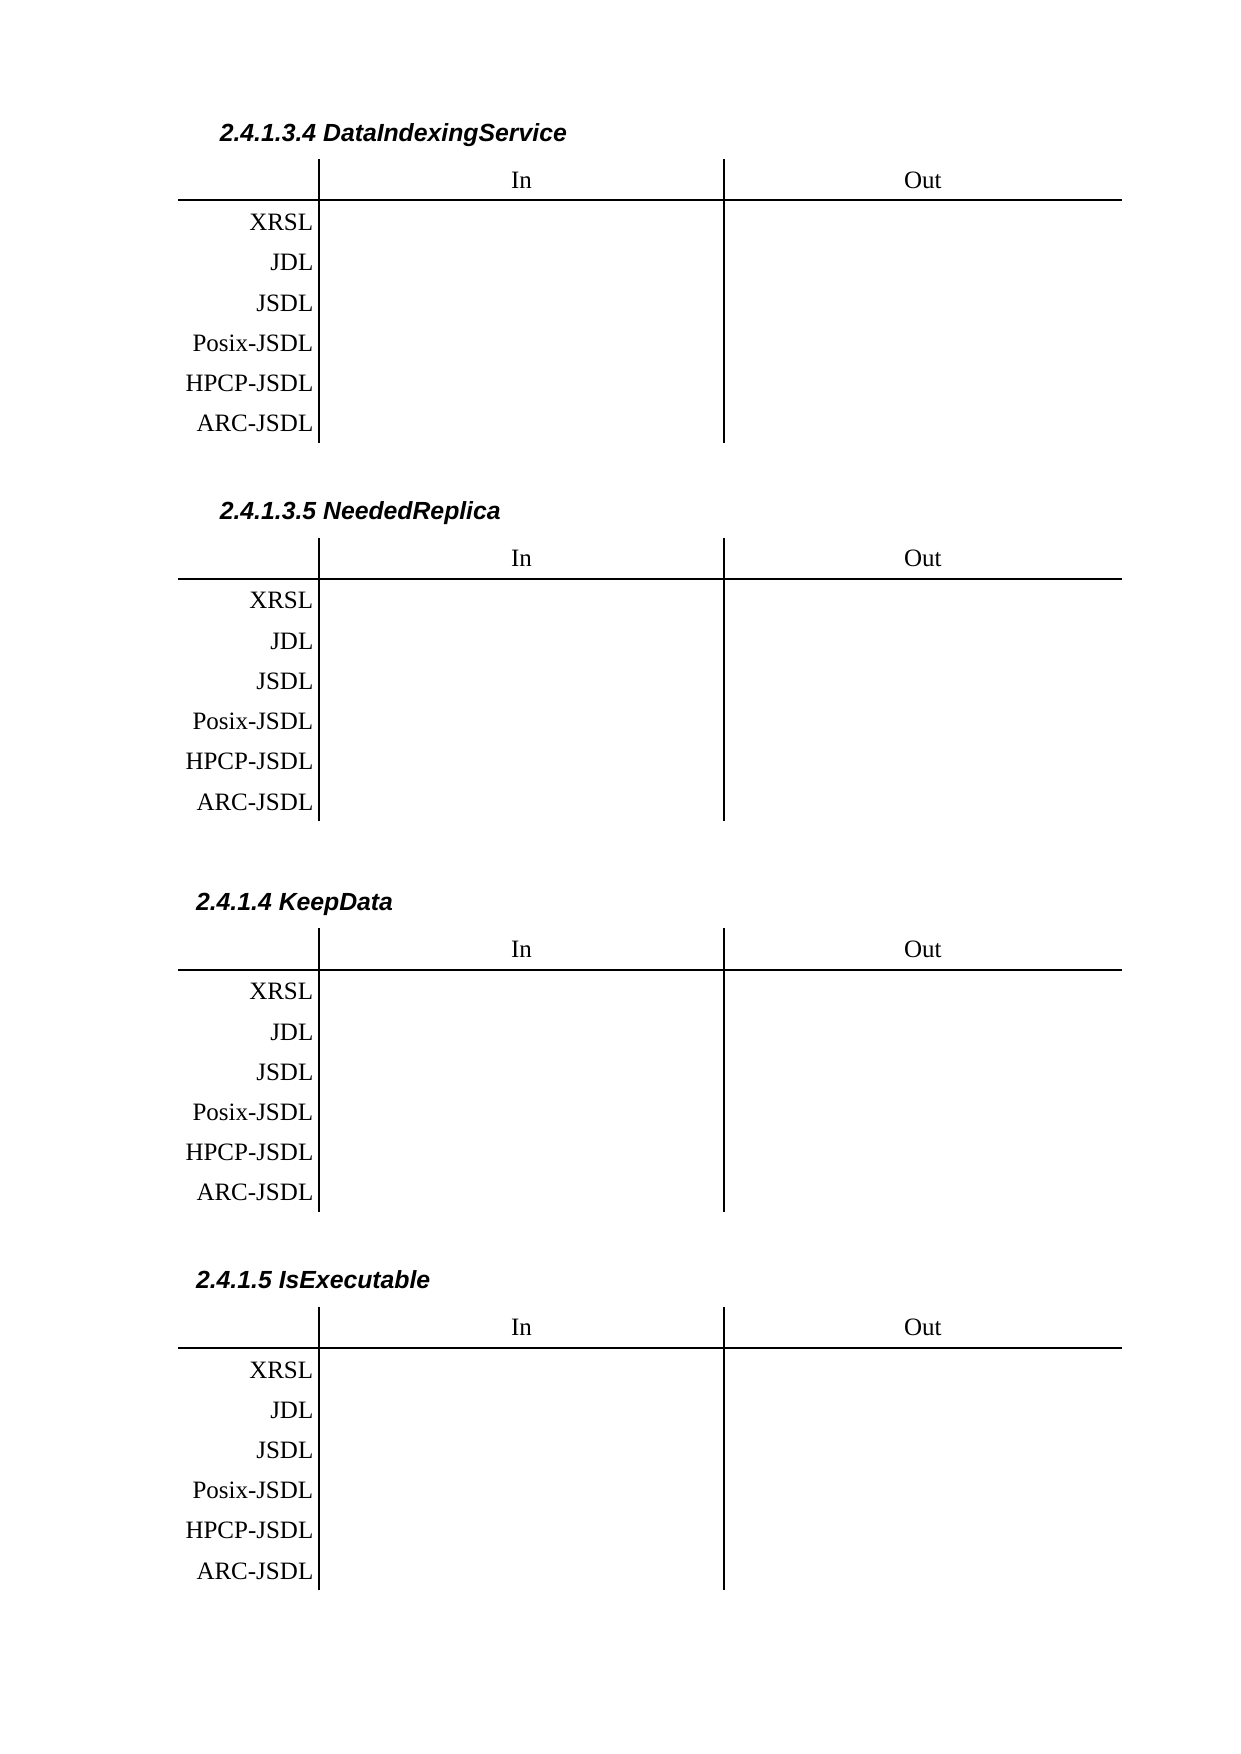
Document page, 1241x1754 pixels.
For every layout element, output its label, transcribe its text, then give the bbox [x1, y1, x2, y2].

table_cell [725, 1172, 1122, 1212]
table_cell [320, 1429, 723, 1469]
table_cell JDL [178, 242, 318, 282]
table_cell HPCP-JSDL [178, 1131, 318, 1172]
table_cell [725, 1389, 1122, 1429]
table_cell [320, 282, 723, 322]
table_cell [320, 1389, 723, 1429]
table_header In [320, 1307, 723, 1347]
table_header Out [725, 928, 1122, 968]
table_cell [320, 1550, 723, 1590]
table_cell Posix-JSDL [178, 1470, 318, 1510]
table_header Out [725, 159, 1122, 199]
table_header In [320, 159, 723, 199]
table_cell [725, 1470, 1122, 1510]
subtitle NeededReplica [213, 496, 1122, 525]
table_cell [725, 322, 1122, 362]
table_cell [320, 1051, 723, 1091]
table_cell [320, 1011, 723, 1051]
table_cell [320, 242, 723, 282]
table_cell JDL [178, 620, 318, 660]
table_cell [725, 620, 1122, 660]
table_header In [320, 538, 723, 578]
table_cell [320, 660, 723, 700]
table_cell Posix-JSDL [178, 700, 318, 741]
table_cell [320, 1172, 723, 1212]
table_cell [725, 362, 1122, 402]
table_header In [320, 928, 723, 968]
table_cell Posix-JSDL [178, 1091, 318, 1131]
table_cell ARC-JSDL [178, 1172, 318, 1212]
table_cell [320, 741, 723, 781]
table_cell [725, 1091, 1122, 1131]
table_cell [725, 201, 1122, 242]
table_cell [725, 1011, 1122, 1051]
table_cell [320, 1349, 723, 1389]
table_cell JDL [178, 1389, 318, 1429]
table_header Out [725, 1307, 1122, 1347]
table_cell [320, 322, 723, 362]
table_cell [725, 403, 1122, 443]
table_cell [725, 700, 1122, 741]
table_header Out [725, 538, 1122, 578]
table_cell [320, 580, 723, 620]
table_cell ARC-JSDL [178, 781, 318, 821]
table_cell [320, 971, 723, 1011]
table_cell [725, 660, 1122, 700]
table_cell [725, 741, 1122, 781]
table_cell [725, 781, 1122, 821]
table_cell HPCP-JSDL [178, 1510, 318, 1550]
table_cell JDL [178, 1011, 318, 1051]
table_cell XRSL [178, 1349, 318, 1389]
subtitle IsExecutable [189, 1266, 1122, 1294]
table_cell [320, 781, 723, 821]
table_cell JSDL [178, 1051, 318, 1091]
table_cell [320, 700, 723, 741]
table_cell [725, 1131, 1122, 1172]
table_cell HPCP-JSDL [178, 362, 318, 402]
table_cell [725, 1349, 1122, 1389]
table_cell JSDL [178, 282, 318, 322]
table_cell [725, 1051, 1122, 1091]
table_cell [320, 1510, 723, 1550]
table_cell [725, 1429, 1122, 1469]
subtitle KeepData [189, 887, 1122, 916]
table_cell XRSL [178, 580, 318, 620]
subtitle DataIndexingService [213, 118, 1122, 147]
table_cell XRSL [178, 201, 318, 242]
table_cell [725, 242, 1122, 282]
table_header [178, 1307, 318, 1347]
table_cell [320, 1091, 723, 1131]
table_cell XRSL [178, 971, 318, 1011]
table_header [178, 538, 318, 578]
table_cell [725, 580, 1122, 620]
table_cell [725, 1510, 1122, 1550]
table_cell [320, 403, 723, 443]
table_cell Posix-JSDL [178, 322, 318, 362]
table_cell [725, 282, 1122, 322]
table_header [178, 159, 318, 199]
table_cell [725, 971, 1122, 1011]
table_cell JSDL [178, 1429, 318, 1469]
table_cell [320, 1470, 723, 1510]
table_cell [320, 201, 723, 242]
table_header [178, 928, 318, 968]
table_cell HPCP-JSDL [178, 741, 318, 781]
table_cell ARC-JSDL [178, 403, 318, 443]
table_cell [725, 1550, 1122, 1590]
table_cell [320, 620, 723, 660]
table_cell [320, 1131, 723, 1172]
table_cell ARC-JSDL [178, 1550, 318, 1590]
table_cell [320, 362, 723, 402]
table_cell JSDL [178, 660, 318, 700]
